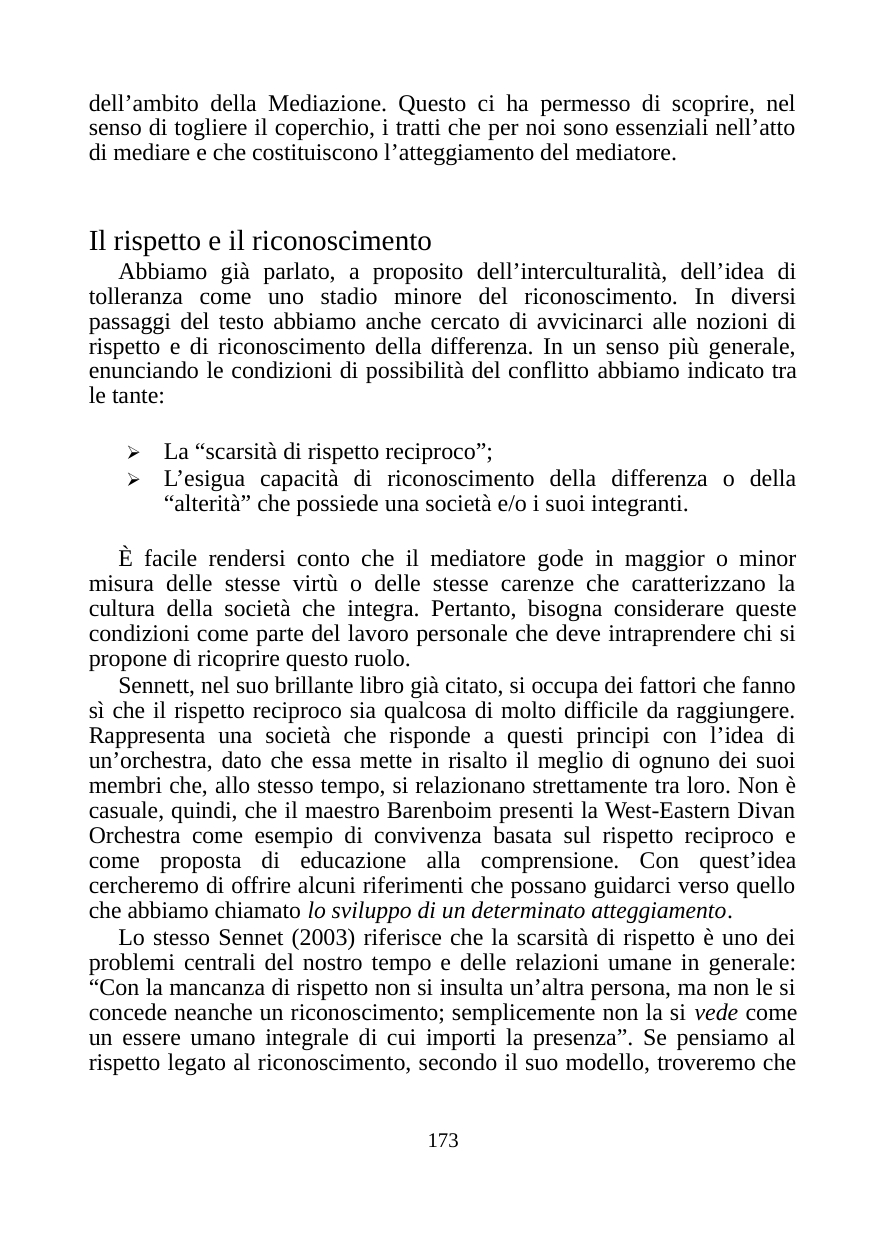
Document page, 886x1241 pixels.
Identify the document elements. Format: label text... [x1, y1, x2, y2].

text Il rispetto e il riconoscimento [88, 223, 797, 257]
text Abbiamo già parlato, a proposito dell’interculturalità, dell’idea di tolleranza come uno stadio minore del riconoscimento. In diversi passaggi del testo abbiamo anche cercato di avvicinarci alle nozioni di rispetto e di riconoscimento della differenza. In un senso più generale, enunciando le condizioni di possibilità del conflitto abbiamo indicato tra le tante: [88, 257, 797, 409]
text dell’ambito della Mediazione. Questo ci ha permesso di scoprire, nel senso di togliere il coperchio, i tratti che per noi sono essenziali nell’atto di mediare e che costituiscono l’atteggiamento del mediatore. [88, 88, 797, 166]
text Lo stesso Sennet (2003) riferisce che la scarsità di rispetto è uno dei problemi centrali del nostro tempo e delle relazioni umane in generale: “Con la mancanza di rispetto non si insulta un’altra persona, ma non le si concede neanche un riconoscimento; semplicemente non la si vede come un essere umano integrale di cui importi la presenza”. Se pensiamo al rispetto legato al riconoscimento, secondo il suo modello, troveremo che [88, 923, 797, 1075]
list La “scarsità di rispetto reciproco”; [126, 437, 797, 464]
text È facile rendersi conto che il mediatore gode in maggior o minor misura delle stesse virtù o delle stesse carenze che caratterizzano la cultura della società che integra. Pertanto, bisogna considerare queste condizioni come parte del lavoro personale che deve intraprendere chi si propone di ricoprire questo ruolo. [88, 544, 797, 672]
list L’esigua capacità di riconoscimento della differenza o della “alterità” che possiede una società e/o i suoi integranti. [126, 464, 797, 517]
text Sennett, nel suo brillante libro già citato, si occupa dei fattori che fanno sì che il rispetto reciproco sia qualcosa di molto difficile da raggiungere. Rappresenta una società che risponde a questi principi con l’idea di un’orchestra, dato che essa mette in risalto il meglio di ognuno dei suoi membri che, allo stesso tempo, si relazionano strettamente tra loro. Non è casuale, quindi, che il maestro Barenboim presenti la West-Eastern Divan Orchestra come esempio di convivenza basata sul rispetto reciproco e come proposta di educazione alla comprensione. Con quest’idea cercheremo di offrire alcuni riferimenti che possano guidarci verso quello che abbiamo chiamato lo sviluppo di un determinato atteggiamento. [88, 672, 797, 923]
